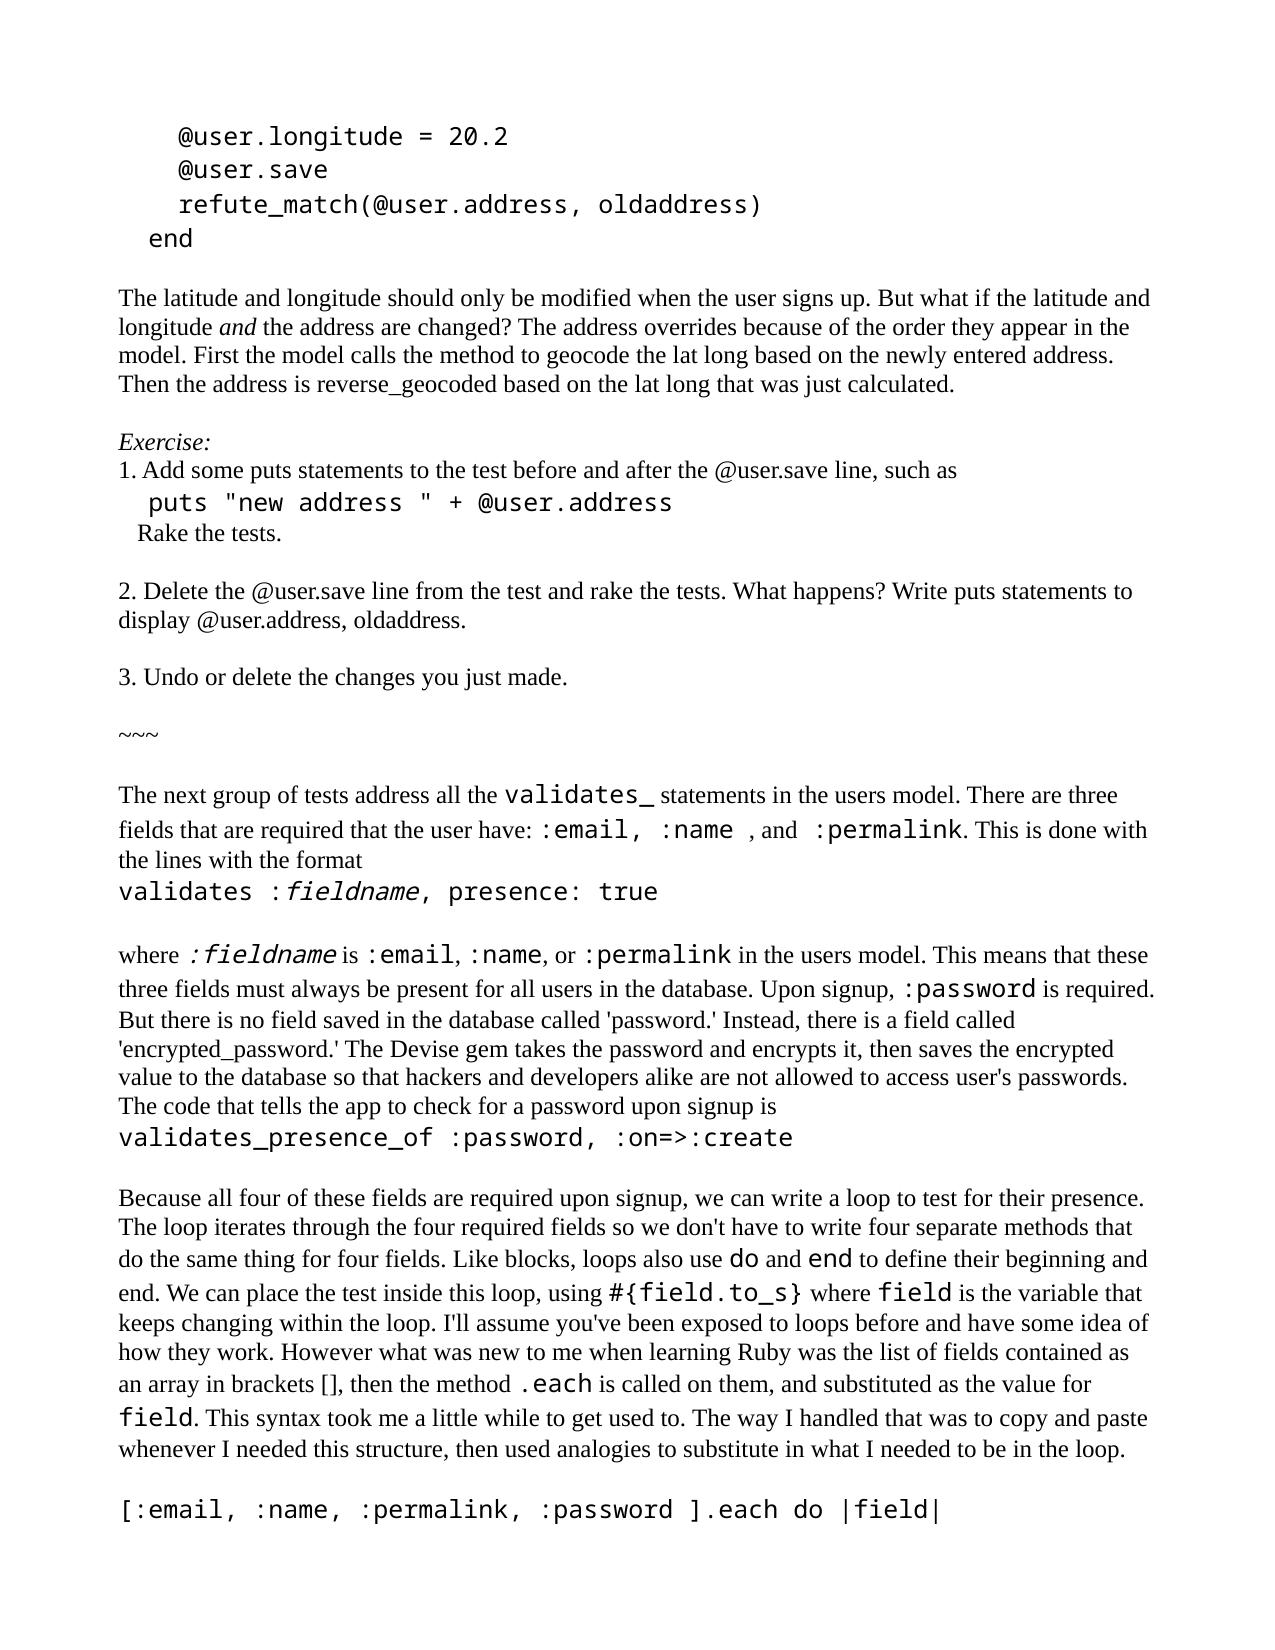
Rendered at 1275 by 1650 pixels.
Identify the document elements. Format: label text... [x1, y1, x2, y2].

text ~~~ [118, 720, 1157, 748]
text end [118, 220, 1157, 254]
text Exercise: [118, 427, 1157, 456]
text The latitude and longitude should only be modified when the user signs up. But what if the latitude and longitude and the address are changed? The address overrides because of the order they appear in the model. First the model calls the method to geocode the lat long based on the newly entered address. Then the address is reverse_geocoded based on the lat long that was just calculated. [118, 283, 1157, 398]
text The next group of tests address all the validates_ statements in the users model. There are three fields that are required that the user have: :email, :name , and :permalink. This is done with the lines with the format [118, 777, 1157, 874]
text @user.longitude = 20.2 [118, 118, 1157, 152]
text 1. Add some puts statements to the test before and after the @user.save line, such as [118, 456, 1157, 484]
text refute_match(@user.address, oldaddress) [118, 186, 1157, 220]
text Rake the tests. [118, 518, 1157, 547]
text where :fieldname is :email, :name, or :permalink in the users model. This means that these three fields must always be present for all users in the database. Upon signup, :password is required. But there is no field saved in the database called 'password.' Instead, there is a field called 'encrypted_password.' The Devise gem takes the password and encrypts it, then saves the encrypted value to the database so that hackers and developers alike are not allowed to access user's passwords. The code that tells the app to check for a password upon signup is [118, 937, 1157, 1120]
text validates_presence_of :password, :on=>:create [118, 1120, 1157, 1154]
text validates :fieldname, presence: true [118, 874, 1157, 908]
text 3. Undo or delete the changes you just made. [118, 662, 1157, 691]
text @user.save [118, 152, 1157, 186]
text puts "new address " + @user.address [118, 484, 1157, 518]
text Because all four of these fields are required upon signup, we can write a loop to test for their presence. The loop iterates through the four required fields so we don't have to write four separate methods that do the same thing for four fields. Like blocks, loops also use do and end to define their beginning and end. We can place the test inside this loop, using #{field.to_s} where field is the variable that keeps changing within the loop. I'll assume you've been exposed to loops before and have some idea of how they work. However what was new to me when learning Ruby was the list of fields contained as an array in brackets [], then the method .each is called on them, and substituted as the value for field. This syntax took me a little while to get used to. The way I handled that was to copy and paste whenever I needed this structure, then used analogies to substitute in what I needed to be in the loop. [118, 1183, 1157, 1463]
text 2. Delete the @user.save line from the test and rake the tests. What happens? Write puts statements to display @user.address, oldaddress. [118, 576, 1157, 633]
text [:email, :name, :permalink, :password ].each do |field| [118, 1492, 1157, 1526]
